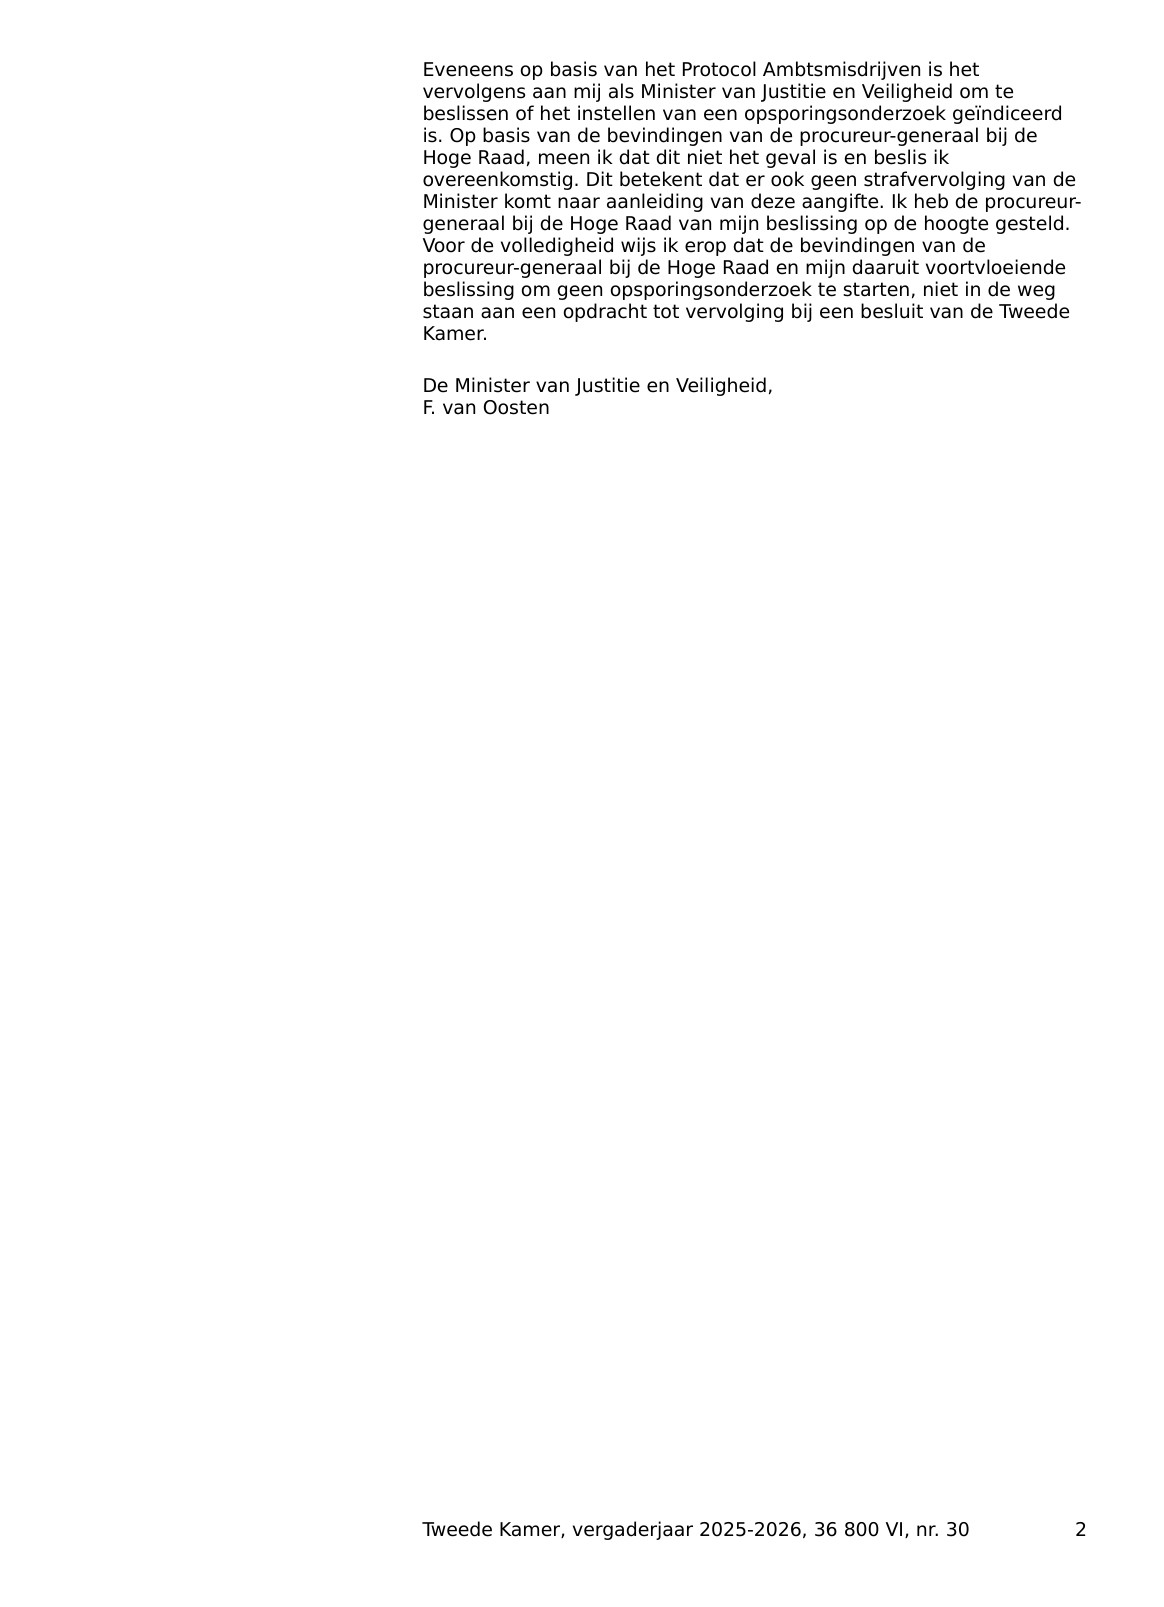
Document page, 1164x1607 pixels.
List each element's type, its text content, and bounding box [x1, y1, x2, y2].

text De Minister van Justitie en Veiligheid, F. van Oosten [422, 375, 1087, 419]
text Voor de volledigheid wijs ik erop dat de bevindingen van de procureur-generaal bij de Hoge Raad en mijn daaruit voortvloeiende beslissing om geen opsporingsonderzoek te starten, niet in de weg staan aan een opdracht tot vervolging bij een besluit van de Tweede Kamer. [422, 235, 1087, 345]
text Eveneens op basis van het Protocol Ambtsmisdrijven is het vervolgens aan mij als Minister van Justitie en Veiligheid om te beslissen of het instellen van een opsporingsonderzoek geïndiceerd is. Op basis van de bevindingen van de procureur-generaal bij de Hoge Raad, meen ik dat dit niet het geval is en beslis ik overeenkomstig. Dit betekent dat er ook geen strafvervolging van de Minister komt naar aanleiding van deze aangifte. Ik heb de procureur-generaal bij de Hoge Raad van mijn beslissing op de hoogte gesteld. [422, 59, 1087, 235]
